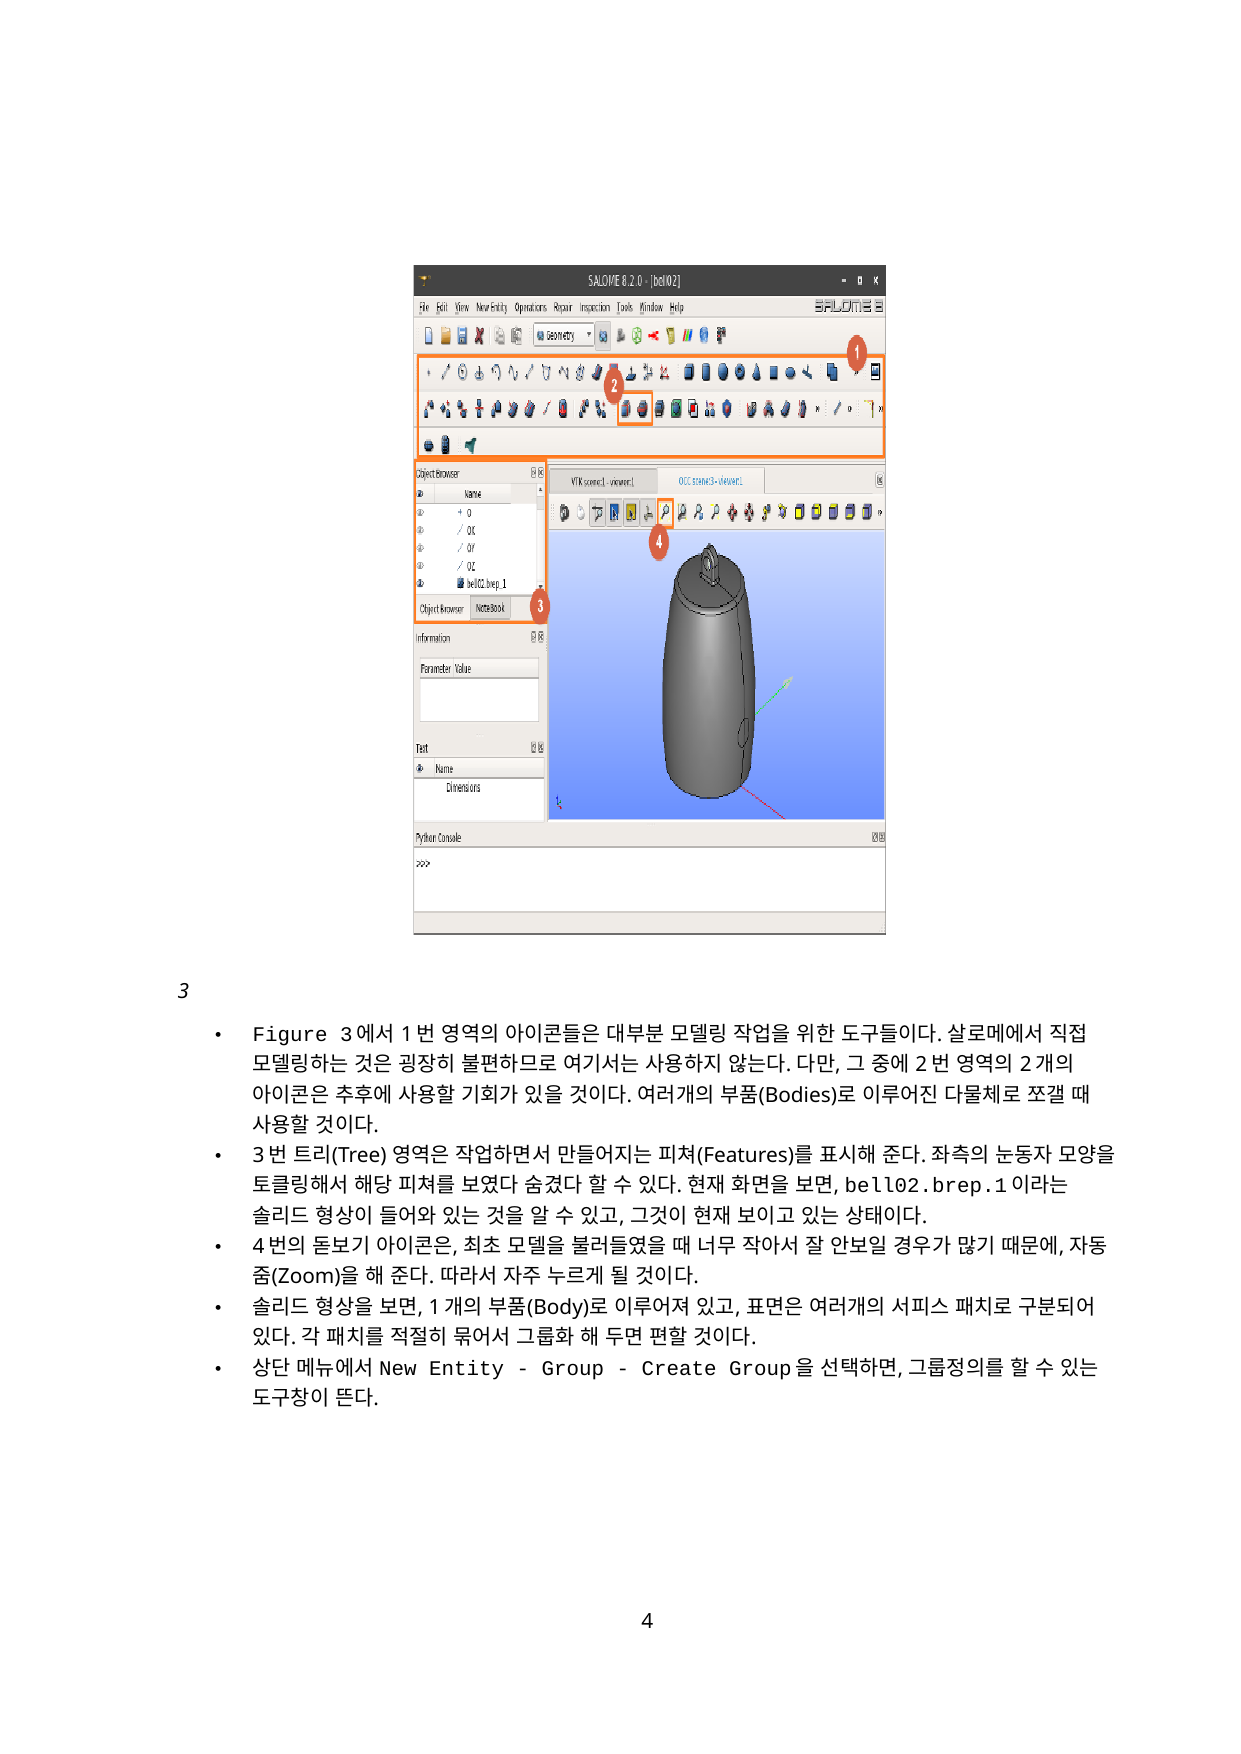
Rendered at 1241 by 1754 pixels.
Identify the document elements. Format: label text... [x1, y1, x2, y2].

list 솔리드 형상을 보면, 1개의 부품(Body)로 이루어져 있고, 표면은 여러개의 서피스 패치로 구분되어 있다. 각 패치를 적절히 묶어서 그룹화 해 두면 편할 것이다. [215, 1290, 1122, 1351]
list 3번 트리(Tree) 영역은 작업하면서 만들어지는 피쳐(Features)를 표시해 준다. 좌측의 눈동자 모양을 토클링해서 해당 피쳐를 보였다 숨겼다 할 수 있다. 현재 화면을 보면, bell02.brep.1이라는 솔리드 형상이 들어와 있는 것을 알 수 있고, 그것이 현재 보이고 있는 상태이다. [215, 1138, 1122, 1229]
list Figure 3에서 1번 영역의 아이콘들은 대부분 모델링 작업을 위한 도구들이다. 살로메에서 직접 모델링하는 것은 굉장히 불편하므로 여기서는 사용하지 않는다. 다만, 그 중에 2번 영역의 2개의 아이콘은 추후에 사용할 기회가 있을 것이다. 여러개의 부품(Bodies)로 이루어진 다물체로 쪼갤 때 사용할 것이다. [215, 1017, 1122, 1138]
list 상단 메뉴에서 New Entity - Group - Create Group을 선택하면, 그룹정의를 할 수 있는 도구창이 뜬다. [215, 1351, 1122, 1411]
picture [413, 265, 886, 935]
text 3 [177, 976, 1122, 1004]
list 4번의 돋보기 아이콘은, 최초 모델을 불러들였을 때 너무 작아서 잘 안보일 경우가 많기 때문에, 자동 줌(Zoom)을 해 준다. 따라서 자주 누르게 될 것이다. [215, 1229, 1122, 1290]
